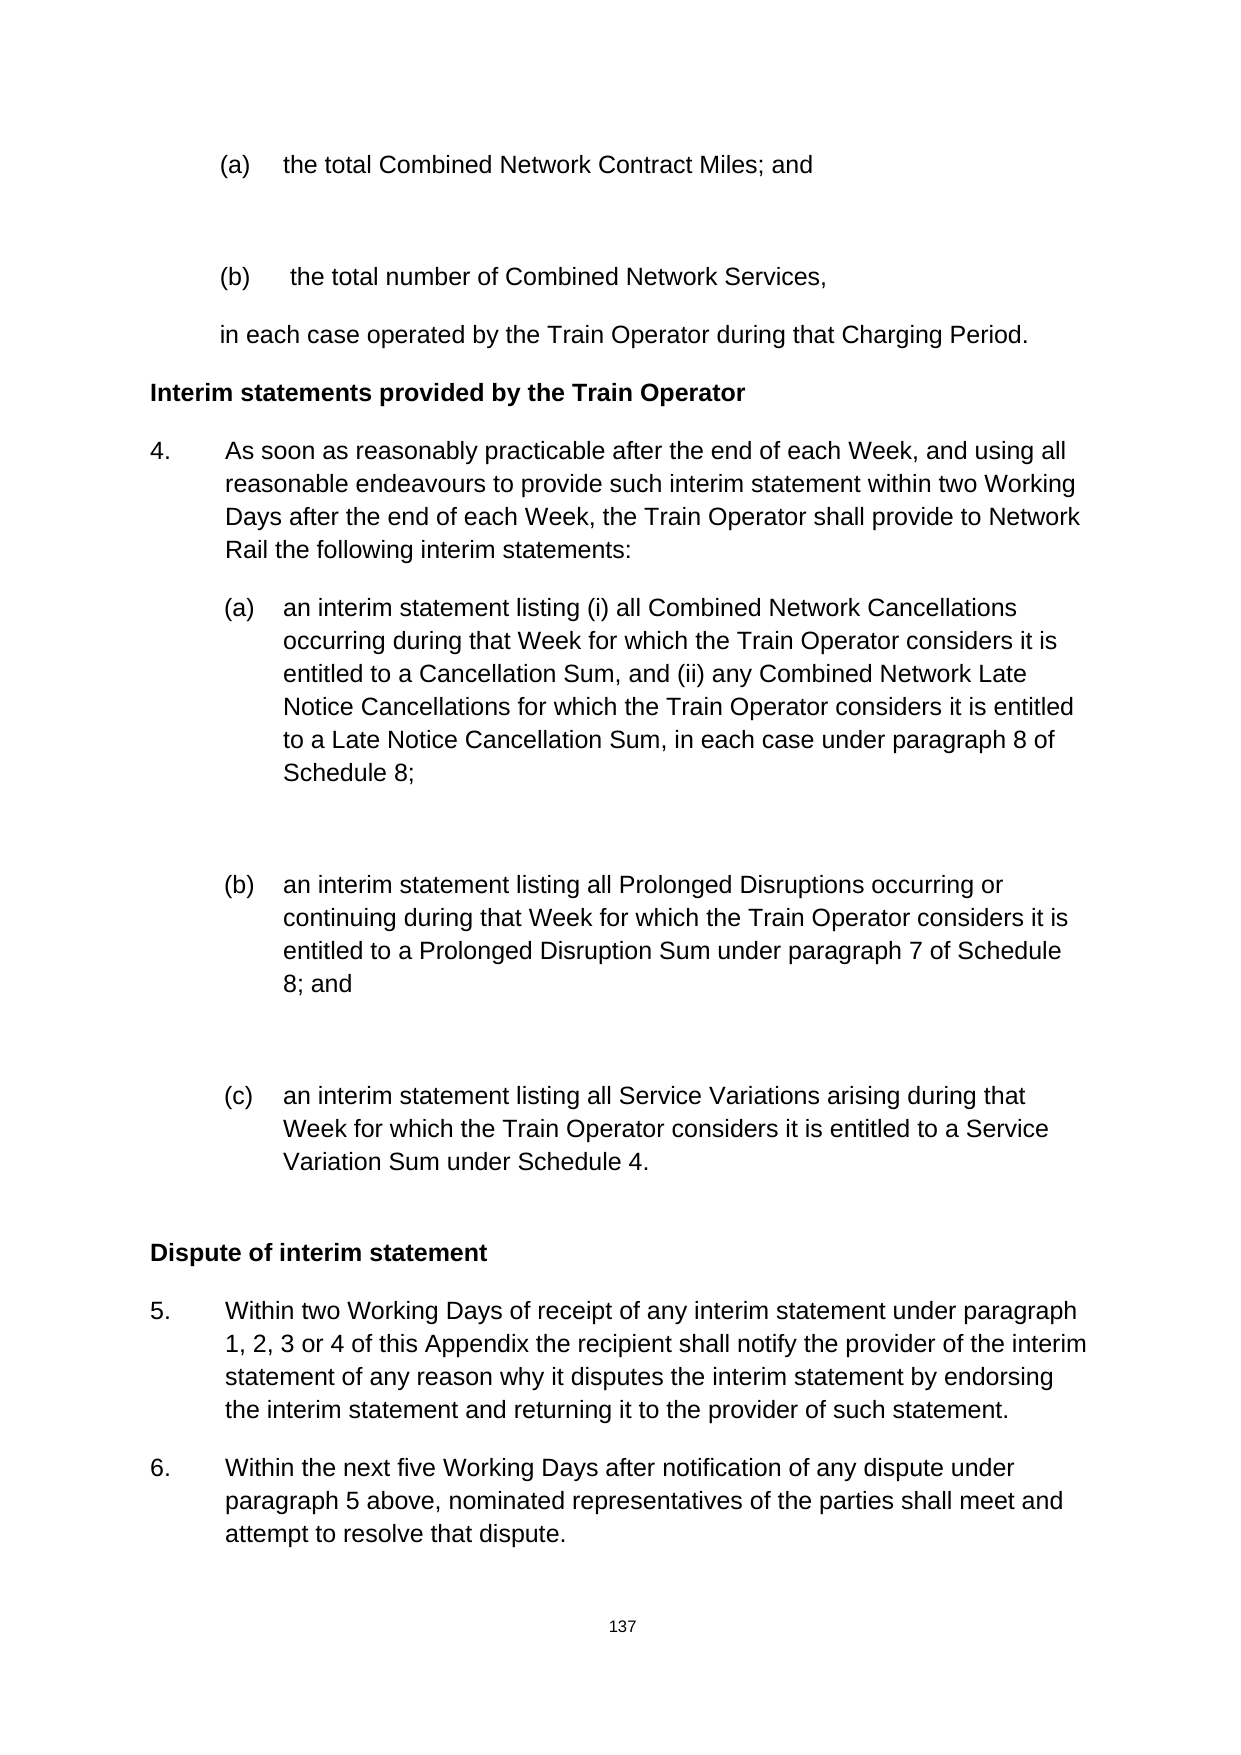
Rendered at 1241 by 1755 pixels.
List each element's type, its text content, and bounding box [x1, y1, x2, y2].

list an interim statement listing (i) all Combined Network Cancellations occurring during that Week for which the Train Operator considers it is entitled to a Cancellation Sum, and (ii) any Combined Network Late Notice Cancellations for which the Train Operator considers it is entitled to a Late Notice Cancellation Sum, in each case under paragraph 8 of Schedule 8; [224, 593, 1090, 787]
list an interim statement listing all Prolonged Disruptions occurring or continuing during that Week for which the Train Operator considers it is entitled to a Prolonged Disruption Sum under paragraph 7 of Schedule 8; and [224, 870, 1090, 998]
list the total number of Combined Network Services, [219, 262, 1090, 291]
text Interim statements provided by the Train Operator [150, 378, 1090, 407]
list Within the next five Working Days after notification of any dispute under paragraph 5 above, nominated representatives of the parties shall meet and attempt to resolve that dispute. [150, 1453, 1090, 1548]
list the total Combined Network Contract Miles; and [219, 150, 1090, 179]
list Within two Working Days of receipt of any interim statement under paragraph 1, 2, 3 or 4 of this Appendix the recipient shall notify the provider of the interim statement of any reason why it disputes the interim statement by endorsing the interim statement and returning it to the provider of such statement. [150, 1296, 1090, 1424]
text Dispute of interim statement [150, 1238, 1090, 1267]
list As soon as reasonably practicable after the end of each Week, and using all reasonable endeavours to provide such interim statement within two Working Days after the end of each Week, the Train Operator shall provide to Network Rail the following interim statements: [150, 436, 1090, 564]
list an interim statement listing all Service Variations arising during that Week for which the Train Operator considers it is entitled to a Service Variation Sum under Schedule 4. [224, 1081, 1090, 1209]
text in each case operated by the Train Operator during that Charging Period. [150, 320, 1090, 349]
